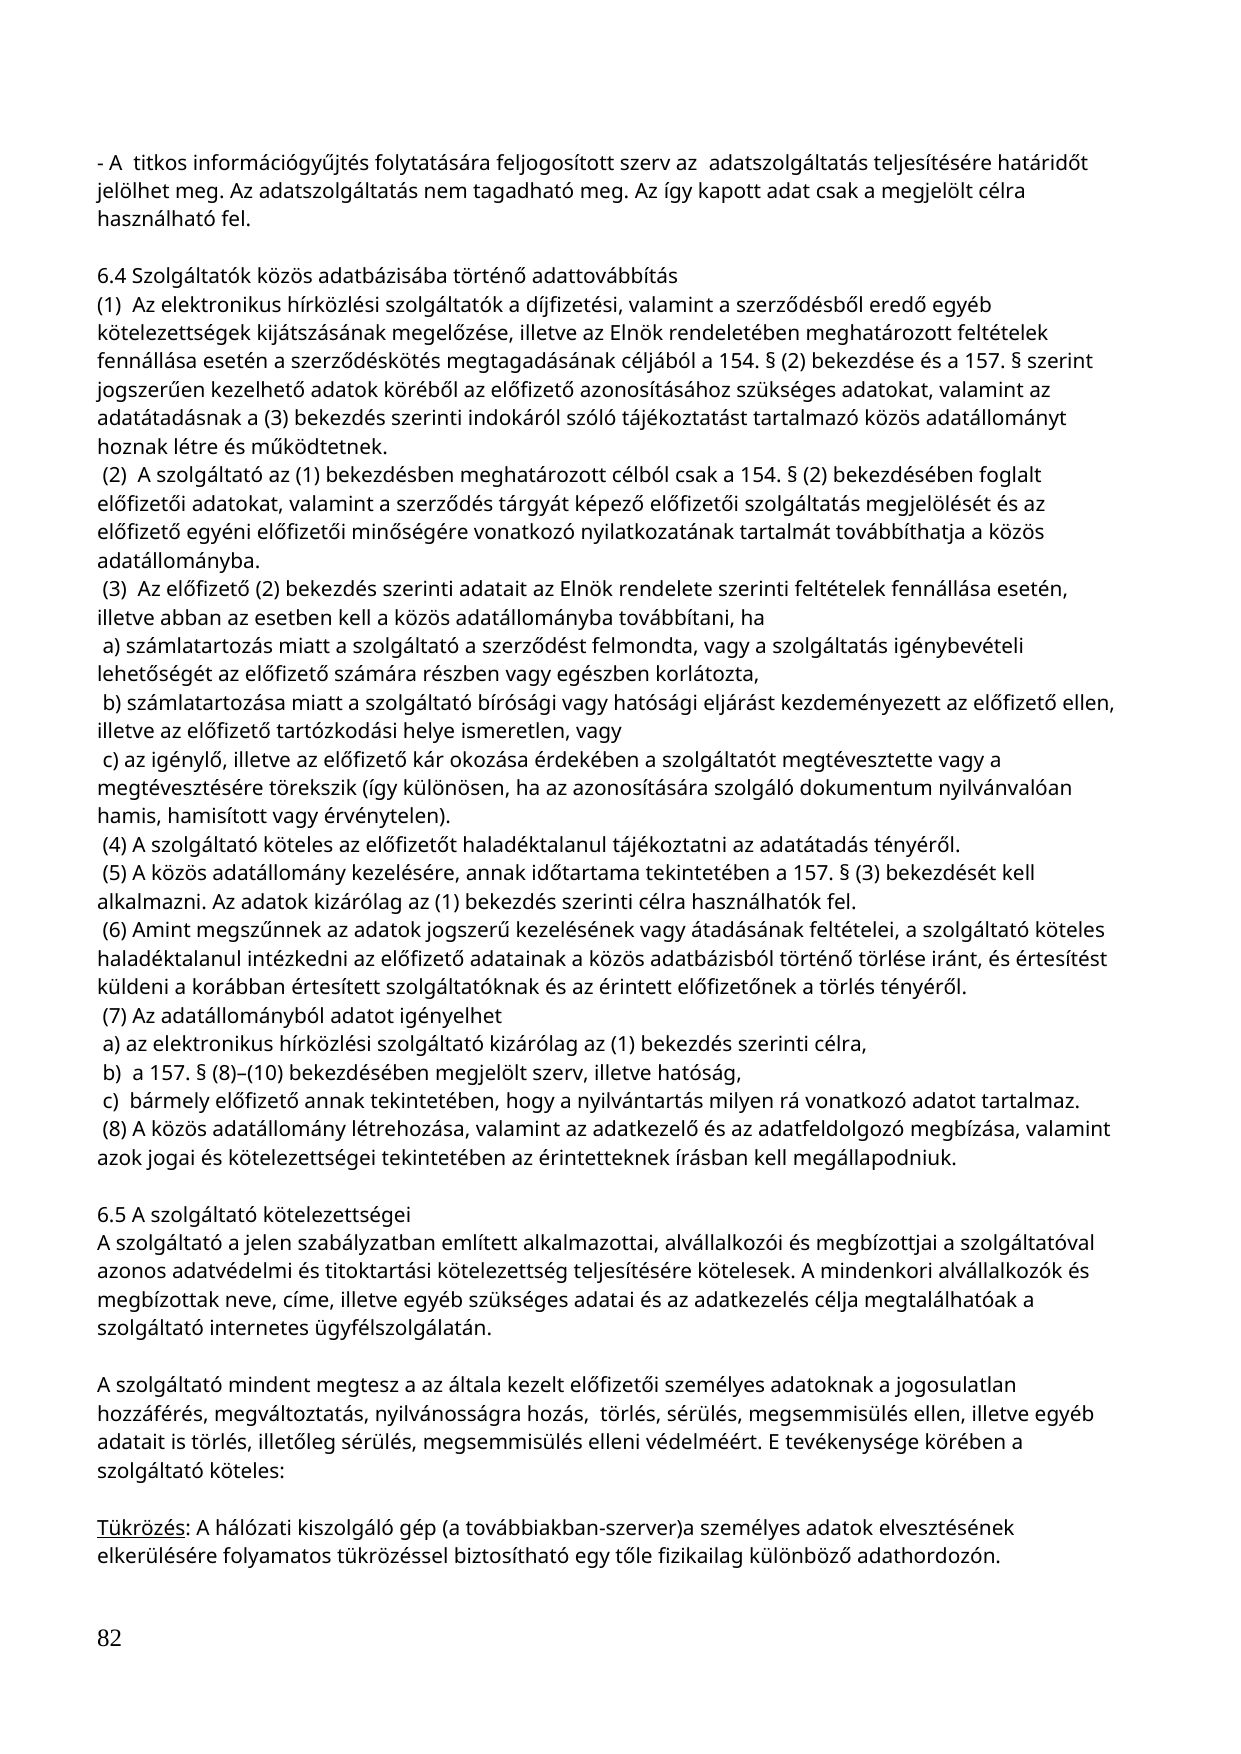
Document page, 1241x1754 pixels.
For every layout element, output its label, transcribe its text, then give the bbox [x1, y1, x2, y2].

text 6.5 A szolgáltató kötelezettségei [97, 1200, 1130, 1228]
text (3) Az előfizető (2) bekezdés szerinti adatait az Elnök rendelete szerinti feltételek fennállása esetén, illetve abban az esetben kell a közös adatállományba továbbítani, ha [97, 574, 1130, 631]
text a) az elektronikus hírközlési szolgáltató kizárólag az (1) bekezdés szerinti célra, [97, 1029, 1130, 1058]
text (8) A közös adatállomány létrehozása, valamint az adatkezelő és az adatfeldolgozó megbízása, valamint azok jogai és kötelezettségei tekintetében az érintetteknek írásban kell megállapodniuk. [97, 1114, 1130, 1171]
text b) a 157. § (8)–(10) bekezdésében megjelölt szerv, illetve hatóság, [97, 1058, 1130, 1086]
text (1) Az elektronikus hírközlési szolgáltatók a díjfizetési, valamint a szerződésből eredő egyéb kötelezettségek kijátszásának megelőzése, illetve az Elnök rendeletében meghatározott feltételek fennállása esetén a szerződéskötés megtagadásának céljából a 154. § (2) bekezdése és a 157. § szerint jogszerűen kezelhető adatok köréből az előfizető azonosításához szükséges adatokat, valamint az adatátadásnak a (3) bekezdés szerinti indokáról szóló tájékoztatást tartalmazó közös adatállományt hoznak létre és működtetnek. [97, 290, 1130, 460]
text - A titkos információgyűjtés folytatására feljogosított szerv az adatszolgáltatás teljesítésére határidőt jelölhet meg. Az adatszolgáltatás nem tagadható meg. Az így kapott adat csak a megjelölt célra használható fel. [97, 148, 1130, 233]
text (2) A szolgáltató az (1) bekezdésben meghatározott célból csak a 154. § (2) bekezdésében foglalt előfizetői adatokat, valamint a szerződés tárgyát képező előfizetői szolgáltatás megjelölését és az előfizető egyéni előfizetői minőségére vonatkozó nyilatkozatának tartalmát továbbíthatja a közös adatállományba. [97, 460, 1130, 574]
text A szolgáltató a jelen szabályzatban említett alkalmazottai, alvállalkozói és megbízottjai a szolgáltatóval azonos adatvédelmi és titoktartási kötelezettség teljesítésére kötelesek. A mindenkori alvállalkozók és megbízottak neve, címe, illetve egyéb szükséges adatai és az adatkezelés célja megtalálhatóak a szolgáltató internetes ügyfélszolgálatán. [97, 1228, 1130, 1342]
text Tükrözés: A hálózati kiszolgáló gép (a továbbiakban-szerver)a személyes adatok elvesztésének elkerülésére folyamatos tükrözéssel biztosítható egy tőle fizikailag különböző adathordozón. [97, 1513, 1130, 1569]
text b) számlatartozása miatt a szolgáltató bírósági vagy hatósági eljárást kezdeményezett az előfizető ellen, illetve az előfizető tartózkodási helye ismeretlen, vagy [97, 688, 1130, 745]
text c) az igénylő, illetve az előfizető kár okozása érdekében a szolgáltatót megtévesztette vagy a megtévesztésére törekszik (így különösen, ha az azonosítására szolgáló dokumentum nyilvánvalóan hamis, hamisított vagy érvénytelen). [97, 745, 1130, 830]
text (7) Az adatállományból adatot igényelhet [97, 1001, 1130, 1029]
text (4) A szolgáltató köteles az előfizetőt haladéktalanul tájékoztatni az adatátadás tényéről. [97, 830, 1130, 858]
text c) bármely előfizető annak tekintetében, hogy a nyilvántartás milyen rá vonatkozó adatot tartalmaz. [97, 1086, 1130, 1114]
text (5) A közös adatállomány kezelésére, annak időtartama tekintetében a 157. § (3) bekezdését kell alkalmazni. Az adatok kizárólag az (1) bekezdés szerinti célra használhatók fel. [97, 858, 1130, 915]
text 6.4 Szolgáltatók közös adatbázisába történő adattovábbítás [97, 261, 1130, 290]
text (6) Amint megszűnnek az adatok jogszerű kezelésének vagy átadásának feltételei, a szolgáltató köteles haladéktalanul intézkedni az előfizető adatainak a közös adatbázisból történő törlése iránt, és értesítést küldeni a korábban értesített szolgáltatóknak és az érintett előfizetőnek a törlés tényéről. [97, 915, 1130, 1001]
text A szolgáltató mindent megtesz a az általa kezelt előfizetői személyes adatoknak a jogosulatlan hozzáférés, megváltoztatás, nyilvánosságra hozás, törlés, sérülés, megsemmisülés ellen, illetve egyéb adatait is törlés, illetőleg sérülés, megsemmisülés elleni védelméért. E tevékenysége körében a szolgáltató köteles: [97, 1370, 1130, 1484]
text a) számlatartozás miatt a szolgáltató a szerződést felmondta, vagy a szolgáltatás igénybevételi lehetőségét az előfizető számára részben vagy egészben korlátozta, [97, 631, 1130, 688]
